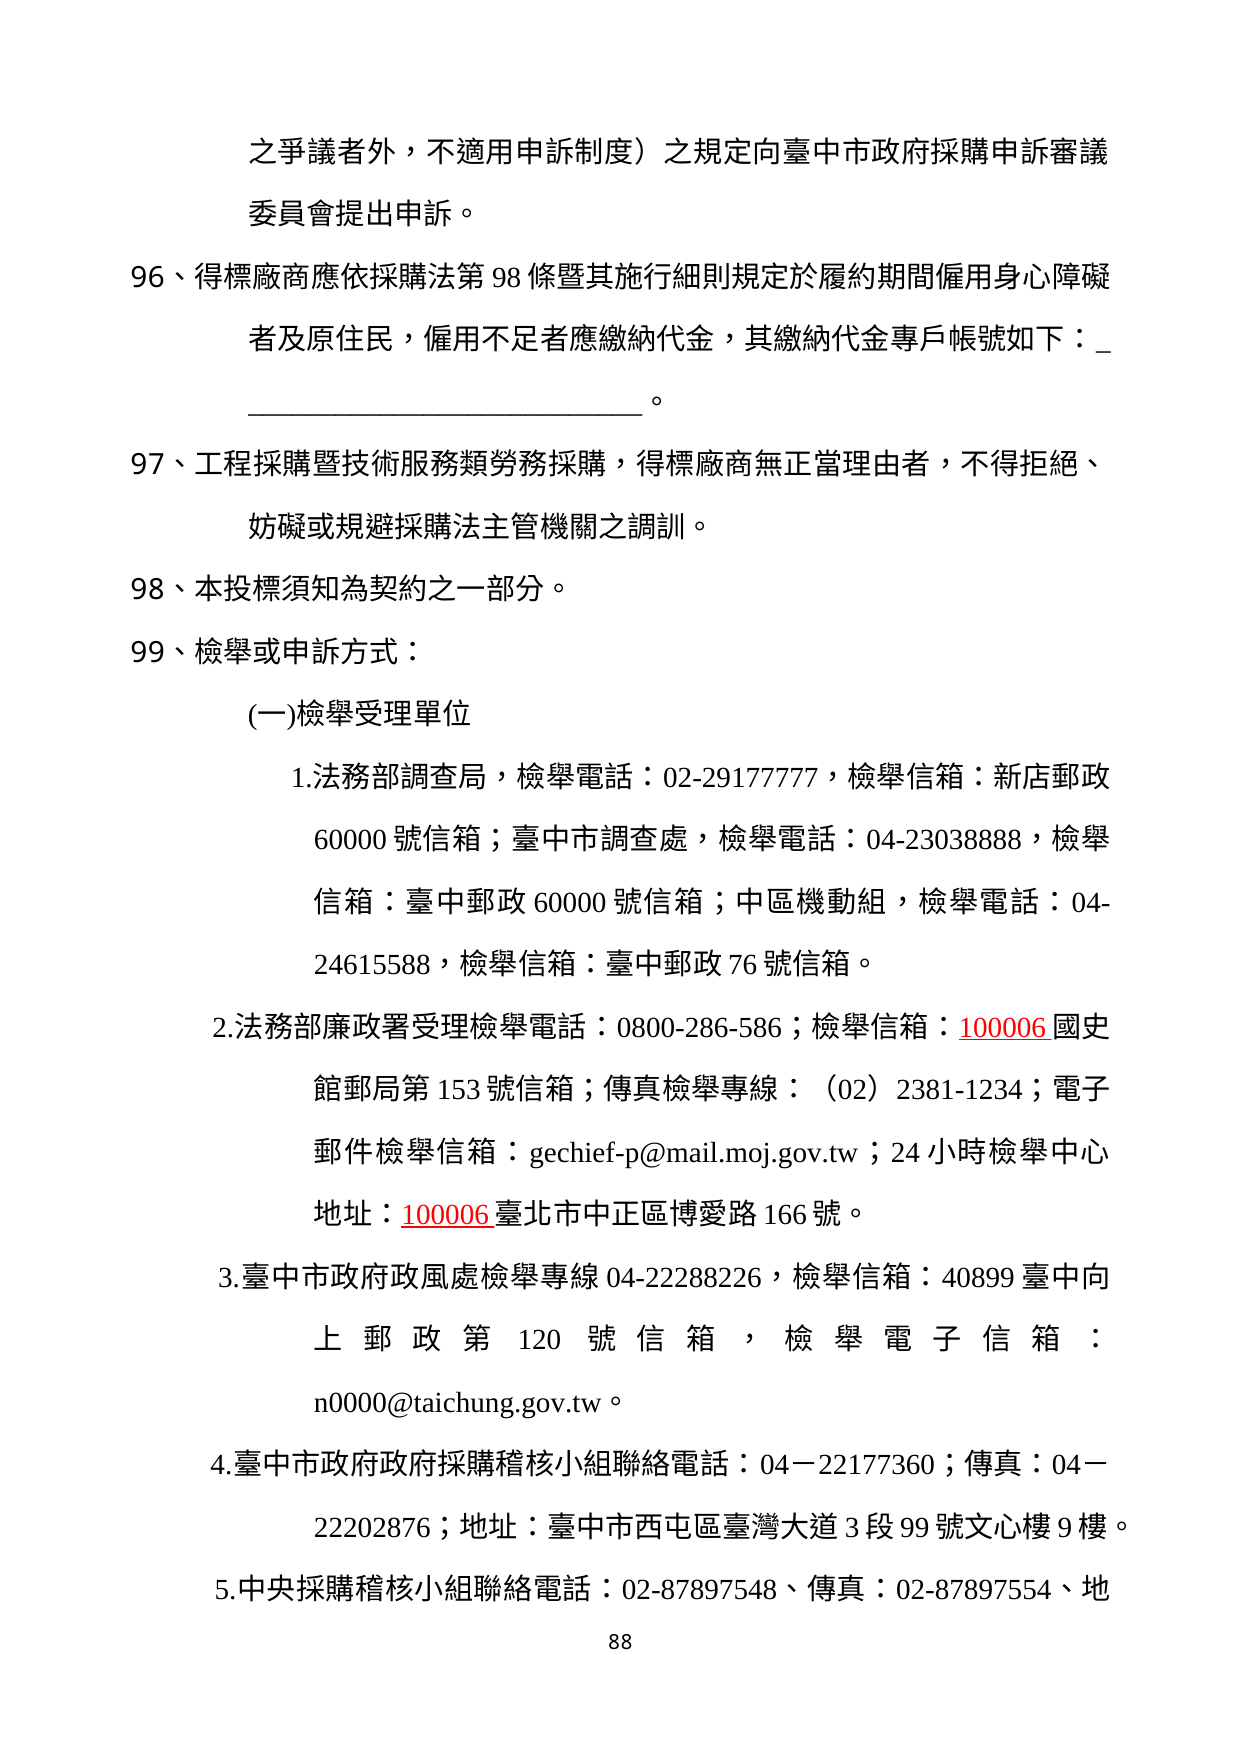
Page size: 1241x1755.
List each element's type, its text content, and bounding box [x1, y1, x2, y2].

text 4.臺中市政府政府採購稽核小組聯絡電話：04－22177360；傳真：04－22202876；地址：臺中市西屯區臺灣大道3段99號文心樓9樓。 [130, 1420, 1110, 1545]
list 檢舉或申訴方式： [130, 608, 1110, 670]
list 得標廠商應依採購法第98條暨其施行細則規定於履約期間僱用身心障礙者及原住民，僱用不足者應繳納代金，其繳納代金專戶帳號如下：____________________________。 [130, 233, 1110, 420]
text 1.法務部調查局，檢舉電話：02-29177777，檢舉信箱：新店郵政60000號信箱；臺中市調查處，檢舉電話：04-23038888，檢舉信箱：臺中郵政60000號信箱；中區機動組，檢舉電話：04-24615588，檢舉信箱：臺中郵政76號信箱。 [130, 733, 1110, 983]
text 2.法務部廉政署受理檢舉電話：0800-286-586；檢舉信箱：100006國史館郵局第153號信箱；傳真檢舉專線：（02）2381-1234；電子郵件檢舉信箱：gechief-p@mail.moj.gov.tw；24小時檢舉中心地址：100006臺北市中正區博愛路166號。 [130, 983, 1110, 1233]
list 之爭議者外，不適用申訴制度）之規定向臺中市政府採購申訴審議委員會提出申訴。 [130, 108, 1110, 233]
text 5.中央採購稽核小組聯絡電話：02-87897548、傳真：02-87897554、地 [130, 1545, 1110, 1608]
text 3.臺中市政府政風處檢舉專線04-22288226，檢舉信箱：40899臺中向上郵政第120號信箱，檢舉電子信箱：n0000@taichung.gov.tw。 [130, 1233, 1110, 1420]
text (一)檢舉受理單位 [189, 670, 1110, 733]
list 工程採購暨技術服務類勞務採購，得標廠商無正當理由者，不得拒絕、妨礙或規避採購法主管機關之調訓。 [130, 420, 1110, 545]
list 本投標須知為契約之一部分。 [130, 545, 1110, 608]
